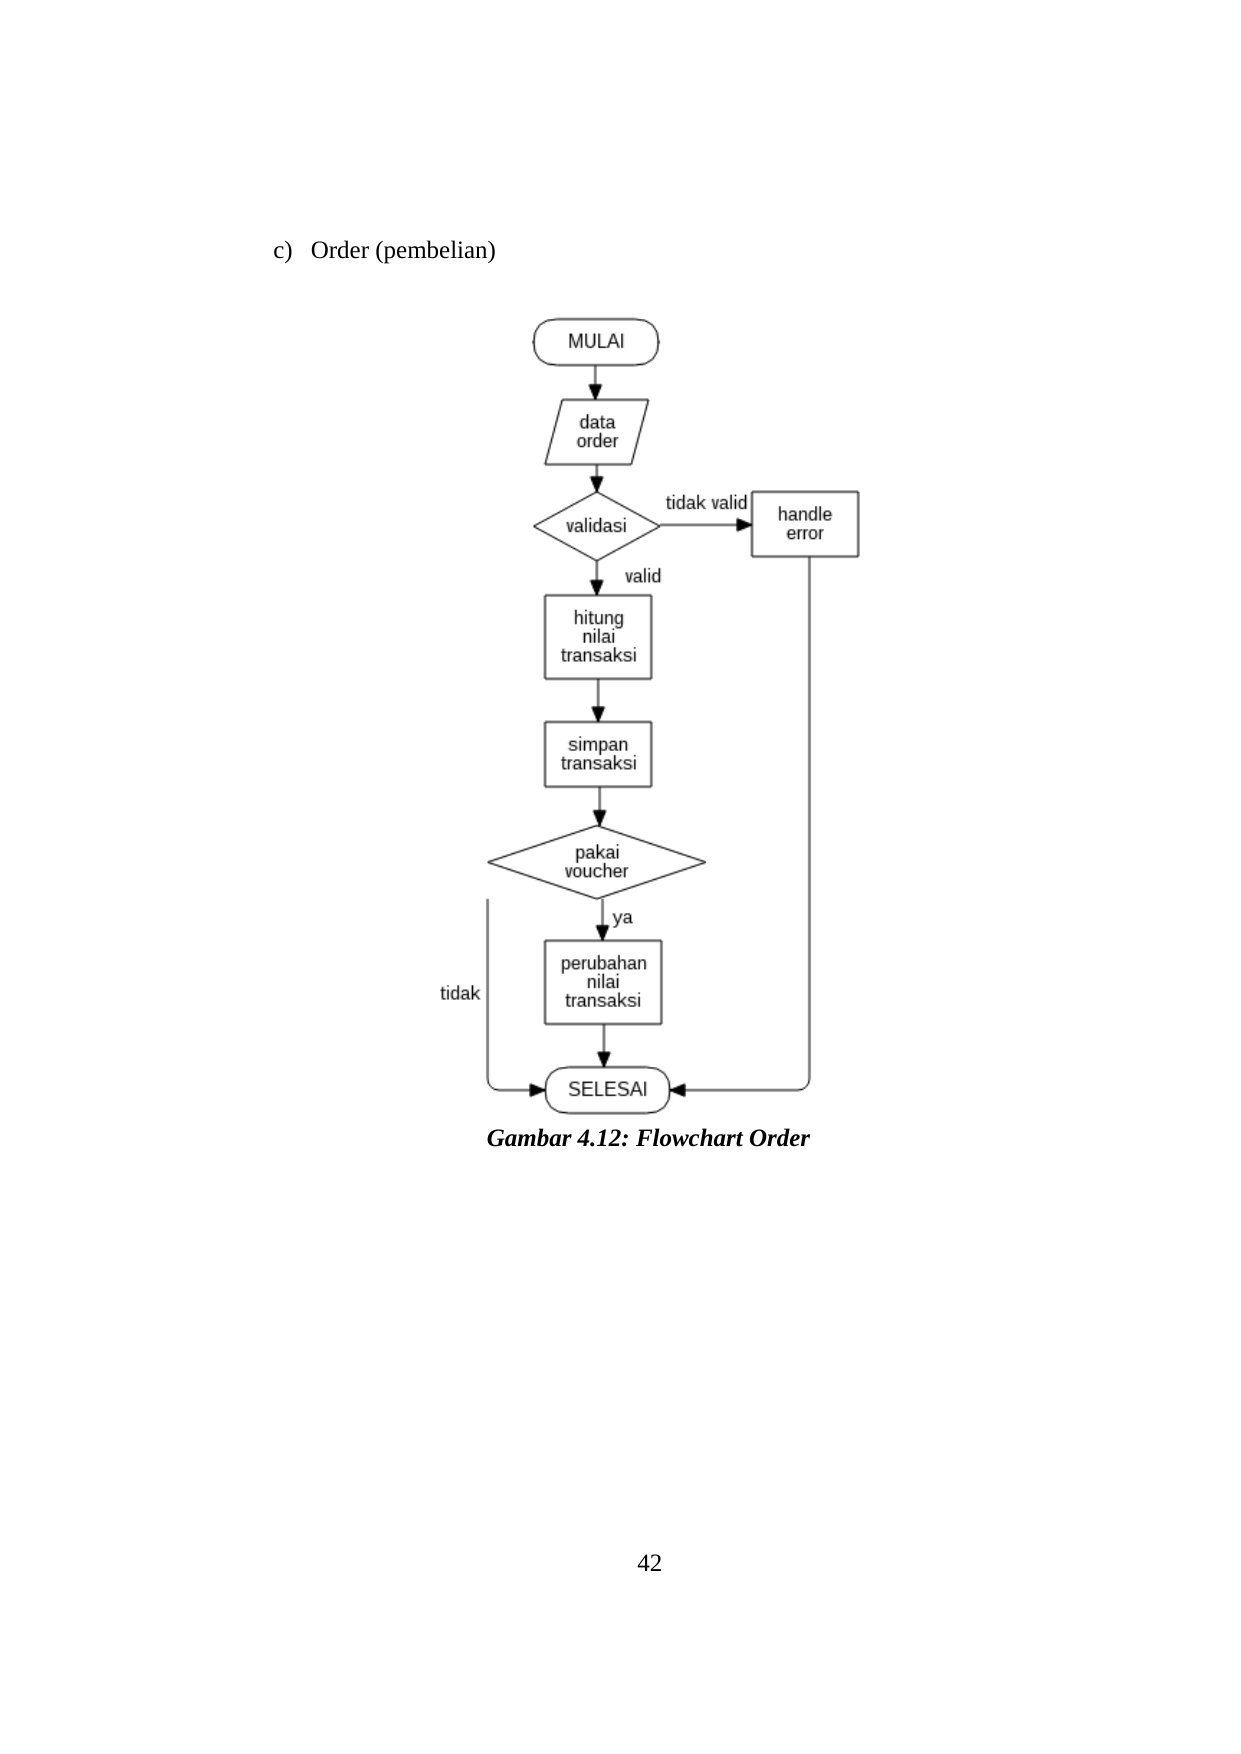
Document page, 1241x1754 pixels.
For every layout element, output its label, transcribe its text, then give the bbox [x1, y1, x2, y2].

text Gambar 4.12: Flowchart Order [426, 1123, 873, 1152]
picture [426, 305, 873, 1123]
list Order (pembelian) [273, 236, 1063, 264]
